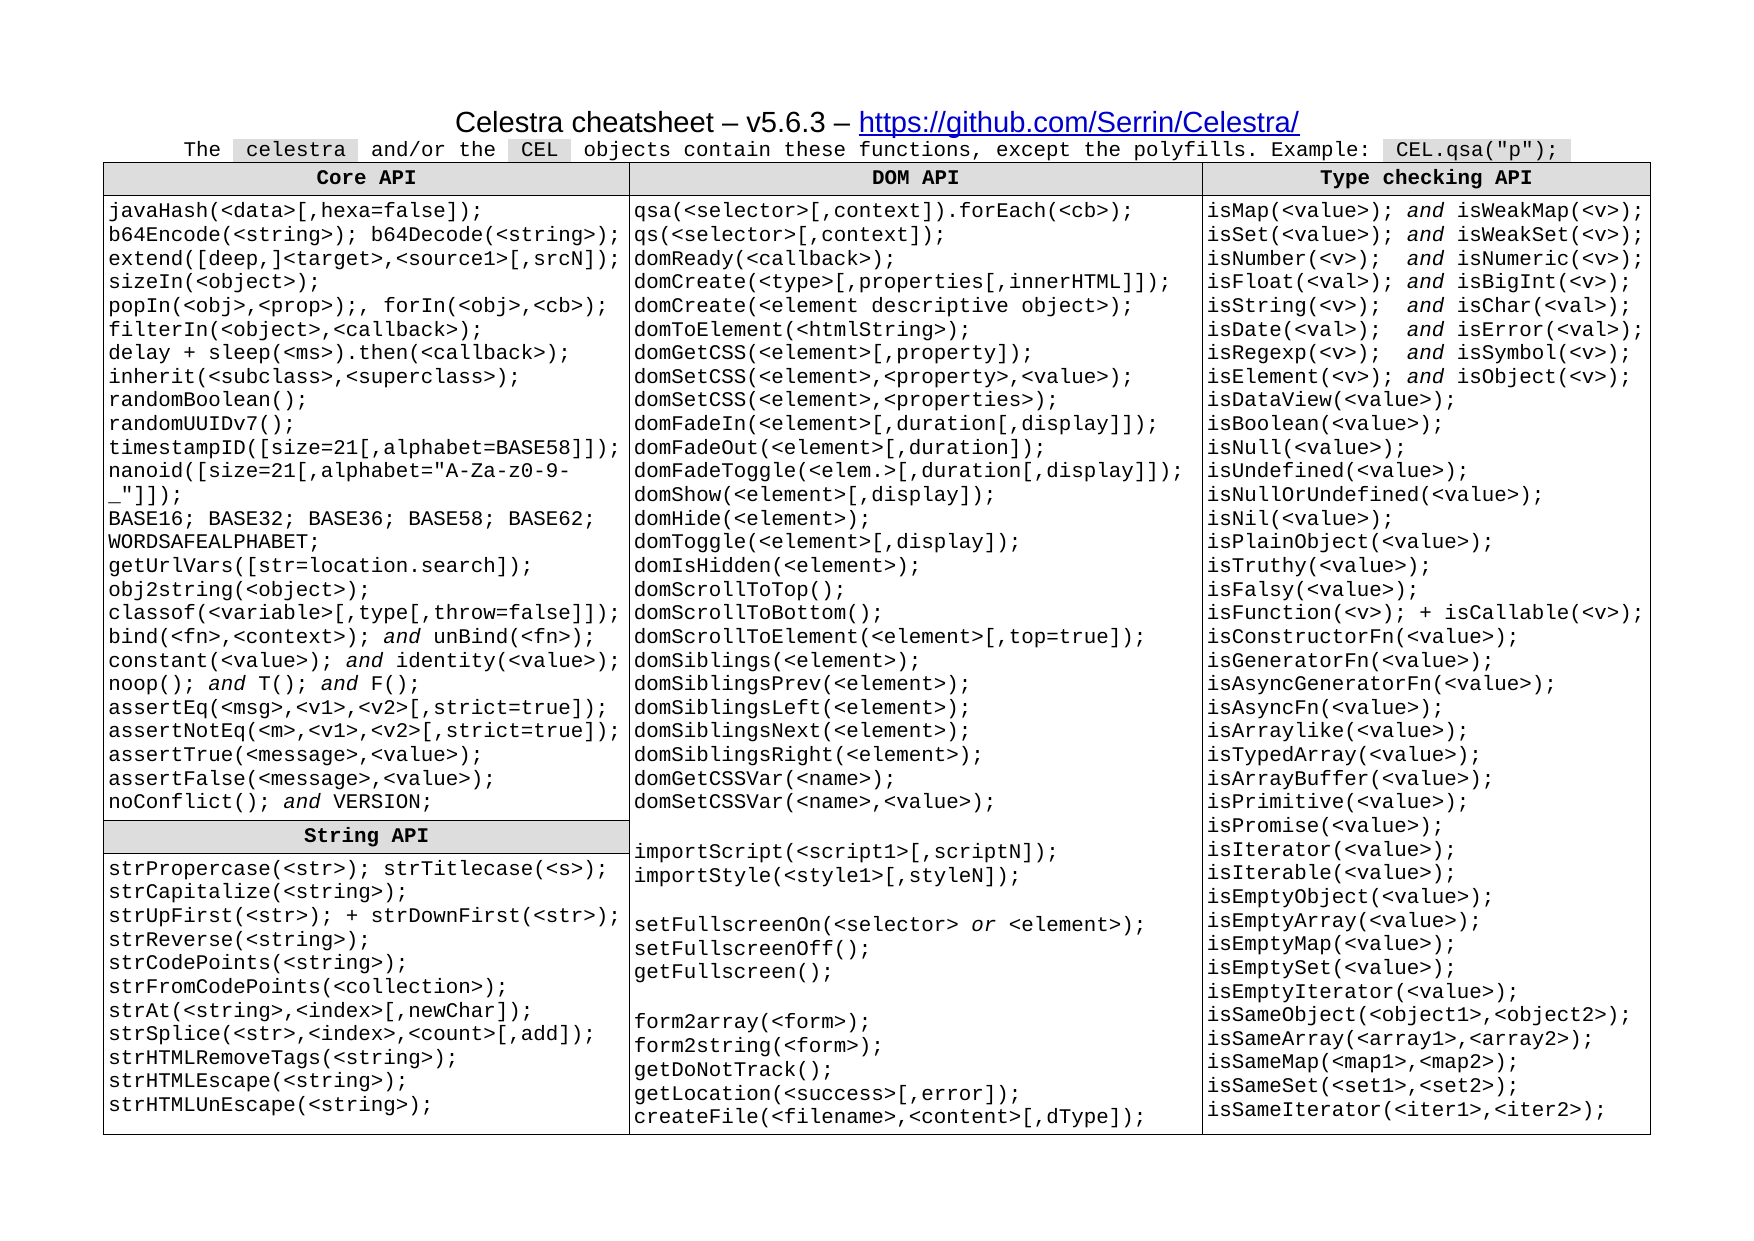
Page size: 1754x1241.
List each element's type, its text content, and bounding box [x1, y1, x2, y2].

table_header Core API [104, 163, 629, 195]
table_cell javaHash(<data>[,hexa=false]); b64Encode(<string>); b64Decode(<string>); extend([deep,]<target>,<source1>[,srcN]); sizeIn(<object>); popIn(<obj>,<prop>);, forIn(<obj>,<cb>); filterIn(<object>,<callback>); delay + sleep(<ms>).then(<callback>); inherit(<subclass>,<superclass>); randomBoolean(); randomUUIDv7(); timestampID([size=21[,alphabet=BASE58]]); nanoid([size=21[,alphabet="A-Za-z0-9-_"]]); BASE16; BASE32; BASE36; BASE58; BASE62; WORDSAFEALPHABET; getUrlVars([str=location.search]); obj2string(<object>); classof(<variable>[,type[,throw=false]]); bind(<fn>,<context>); and unBind(<fn>); constant(<value>); and identity(<value>); noop(); and T(); and F(); assertEq(<msg>,<v1>,<v2>[,strict=true]); assertNotEq(<m>,<v1>,<v2>[,strict=true]); assertTrue(<message>,<value>); assertFalse(<message>,<value>); noConflict(); and VERSION; [104, 196, 629, 819]
table_cell qsa(<selector>[,context]).forEach(<cb>); qs(<selector>[,context]); domReady(<callback>); domCreate(<type>[,properties[,innerHTML]]); domCreate(<element descriptive object>); domToElement(<htmlString>); domGetCSS(<element>[,property]); domSetCSS(<element>,<property>,<value>); domSetCSS(<element>,<properties>); domFadeIn(<element>[,duration[,display]]); domFadeOut(<element>[,duration]); domFadeToggle(<elem.>[,duration[,display]]); domShow(<element>[,display]); domHide(<element>); domToggle(<element>[,display]); domIsHidden(<element>); domScrollToTop(); domScrollToBottom(); domScrollToElement(<element>[,top=true]); domSiblings(<element>); domSiblingsPrev(<element>); domSiblingsLeft(<element>); domSiblingsNext(<element>); domSiblingsRight(<element>); domGetCSSVar(<name>); domSetCSSVar(<name>,<value>); importScript(<script1>[,scriptN]); importStyle(<style1>[,styleN]); setFullscreenOn(<selector> or <element>); setFullscreenOff(); getFullscreen(); form2array(<form>); form2string(<form>); getDoNotTrack(); getLocation(<success>[,error]); createFile(<filename>,<content>[,dType]); [630, 196, 1202, 1134]
table_cell String API [104, 821, 629, 853]
table_cell strPropercase(<str>); strTitlecase(<s>); strCapitalize(<string>); strUpFirst(<str>); + strDownFirst(<str>); strReverse(<string>); strCodePoints(<string>); strFromCodePoints(<collection>); strAt(<string>,<index>[,newChar]); strSplice(<str>,<index>,<count>[,add]); strHTMLRemoveTags(<string>); strHTMLEscape(<string>); strHTMLUnEscape(<string>); [104, 854, 629, 1134]
table_header Type checking API [1203, 163, 1650, 195]
text Celestra cheatsheet – v5.6.3 – https://github.com/Serrin/Celestra/ [105, 105, 1649, 138]
table_header DOM API [630, 163, 1202, 195]
text The celestra and/or the CEL objects contain these functions, except the polyfills. Example: CEL.qsa("p"); [105, 138, 1649, 162]
table_cell isMap(<value>); and isWeakMap(<v>); isSet(<value>); and isWeakSet(<v>); isNumber(<v>); and isNumeric(<v>); isFloat(<val>); and isBigInt(<v>); isString(<v>); and isChar(<val>); isDate(<val>); and isError(<val>); isRegexp(<v>); and isSymbol(<v>); isElement(<v>); and isObject(<v>); isDataView(<value>); isBoolean(<value>); isNull(<value>); isUndefined(<value>); isNullOrUndefined(<value>); isNil(<value>); isPlainObject(<value>); isTruthy(<value>); isFalsy(<value>); isFunction(<v>); + isCallable(<v>); isConstructorFn(<value>); isGeneratorFn(<value>); isAsyncGeneratorFn(<value>); isAsyncFn(<value>); isArraylike(<value>); isTypedArray(<value>); isArrayBuffer(<value>); isPrimitive(<value>); isPromise(<value>); isIterator(<value>); isIterable(<value>); isEmptyObject(<value>); isEmptyArray(<value>); isEmptyMap(<value>); isEmptySet(<value>); isEmptyIterator(<value>); isSameObject(<object1>,<object2>); isSameArray(<array1>,<array2>); isSameMap(<map1>,<map2>); isSameSet(<set1>,<set2>); isSameIterator(<iter1>,<iter2>); [1203, 196, 1650, 1134]
